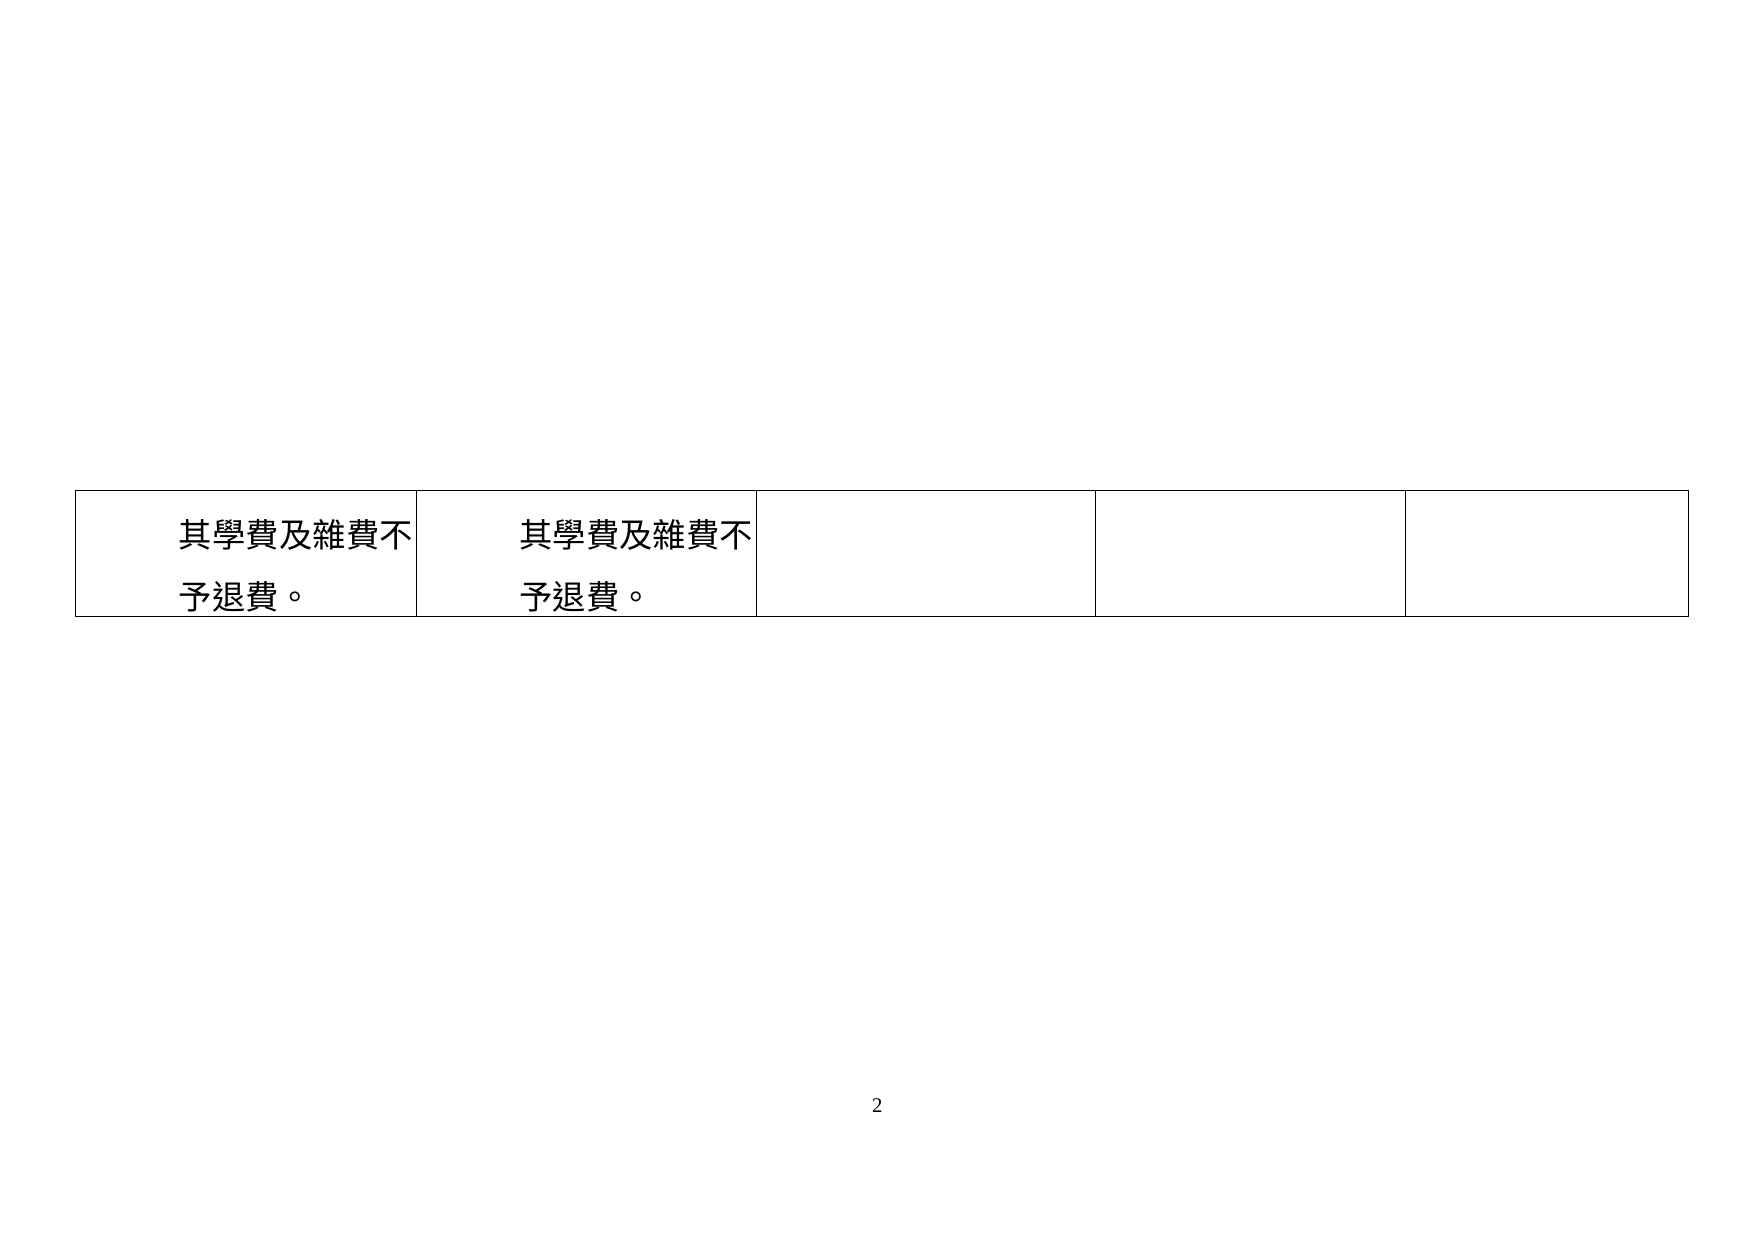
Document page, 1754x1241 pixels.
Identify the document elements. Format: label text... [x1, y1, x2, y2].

table_cell 其學費及雜費不予退費。 [76, 491, 416, 616]
table_cell [1406, 491, 1688, 616]
table_cell 其學費及雜費不予退費。 [417, 491, 756, 616]
table_cell [1096, 491, 1405, 616]
table_cell [757, 491, 1095, 616]
